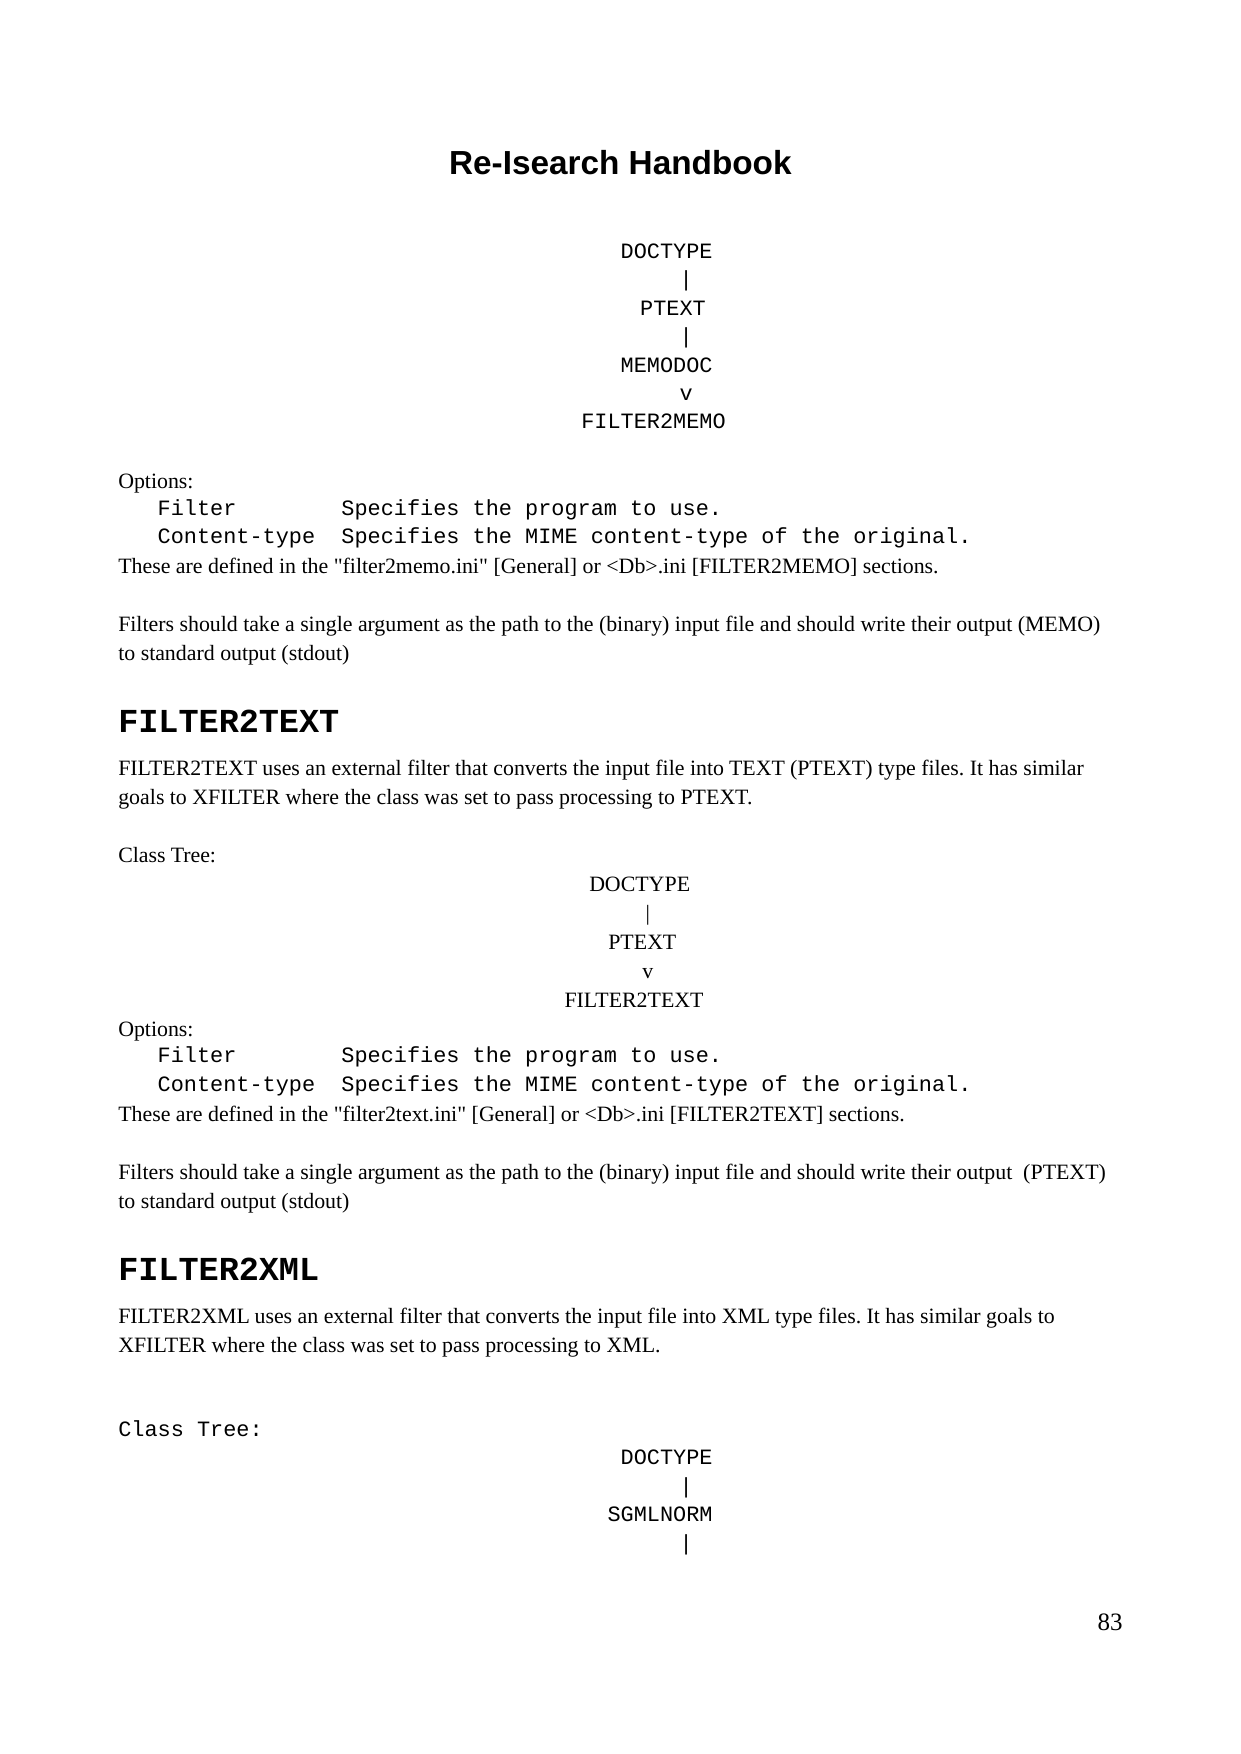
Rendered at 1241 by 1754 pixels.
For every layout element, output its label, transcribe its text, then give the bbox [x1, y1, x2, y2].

text | [118, 325, 1122, 350]
text Class Tree: [118, 842, 1122, 867]
text FILTER2XML uses an external filter that converts the input file into XML type files. It has similar goals to XFILTER where the class was set to pass processing to XML. [118, 1303, 1122, 1357]
text Filter Specifies the program to use. [118, 497, 1122, 521]
subtitle FILTER2TEXT [118, 705, 1122, 743]
text DOCTYPE [118, 1447, 1122, 1471]
text | [118, 1532, 1122, 1557]
text v [118, 958, 1122, 983]
text DOCTYPE [118, 871, 1122, 896]
text Filter Specifies the program to use. [118, 1044, 1122, 1069]
text SGMLNORM [118, 1503, 1122, 1528]
text MEMODOC [118, 354, 1122, 379]
text | [118, 268, 1122, 293]
text FILTER2MEMO [118, 411, 1122, 436]
text | [118, 900, 1122, 925]
text Content-type Specifies the MIME content-type of the original. [118, 525, 1122, 550]
text Filters should take a single argument as the path to the (binary) input file and should write their output (MEMO) to standard output (stdout) [118, 611, 1122, 665]
text Options: [118, 1016, 1122, 1041]
text These are defined in the "filter2memo.ini" [General] or <Db>.ini [FILTER2MEMO] sections. [118, 553, 1122, 579]
text DOCTYPE [118, 240, 1122, 265]
text FILTER2TEXT [118, 987, 1122, 1012]
text | [118, 1475, 1122, 1500]
text PTEXT [118, 297, 1122, 322]
text These are defined in the "filter2text.ini" [General] or <Db>.ini [FILTER2TEXT] sections. [118, 1101, 1122, 1127]
text Filters should take a single argument as the path to the (binary) input file and should write their output (PTEXT) to standard output (stdout) [118, 1159, 1122, 1213]
text Content-type Specifies the MIME content-type of the original. [118, 1073, 1122, 1098]
text PTEXT [118, 929, 1122, 954]
text Class Tree: [118, 1418, 1122, 1443]
text FILTER2TEXT uses an external filter that converts the input file into TEXT (PTEXT) type files. It has similar goals to XFILTER where the class was set to pass processing to PTEXT. [118, 755, 1122, 809]
text Options: [118, 468, 1122, 493]
subtitle FILTER2XML [118, 1253, 1122, 1291]
text v [118, 382, 1122, 407]
